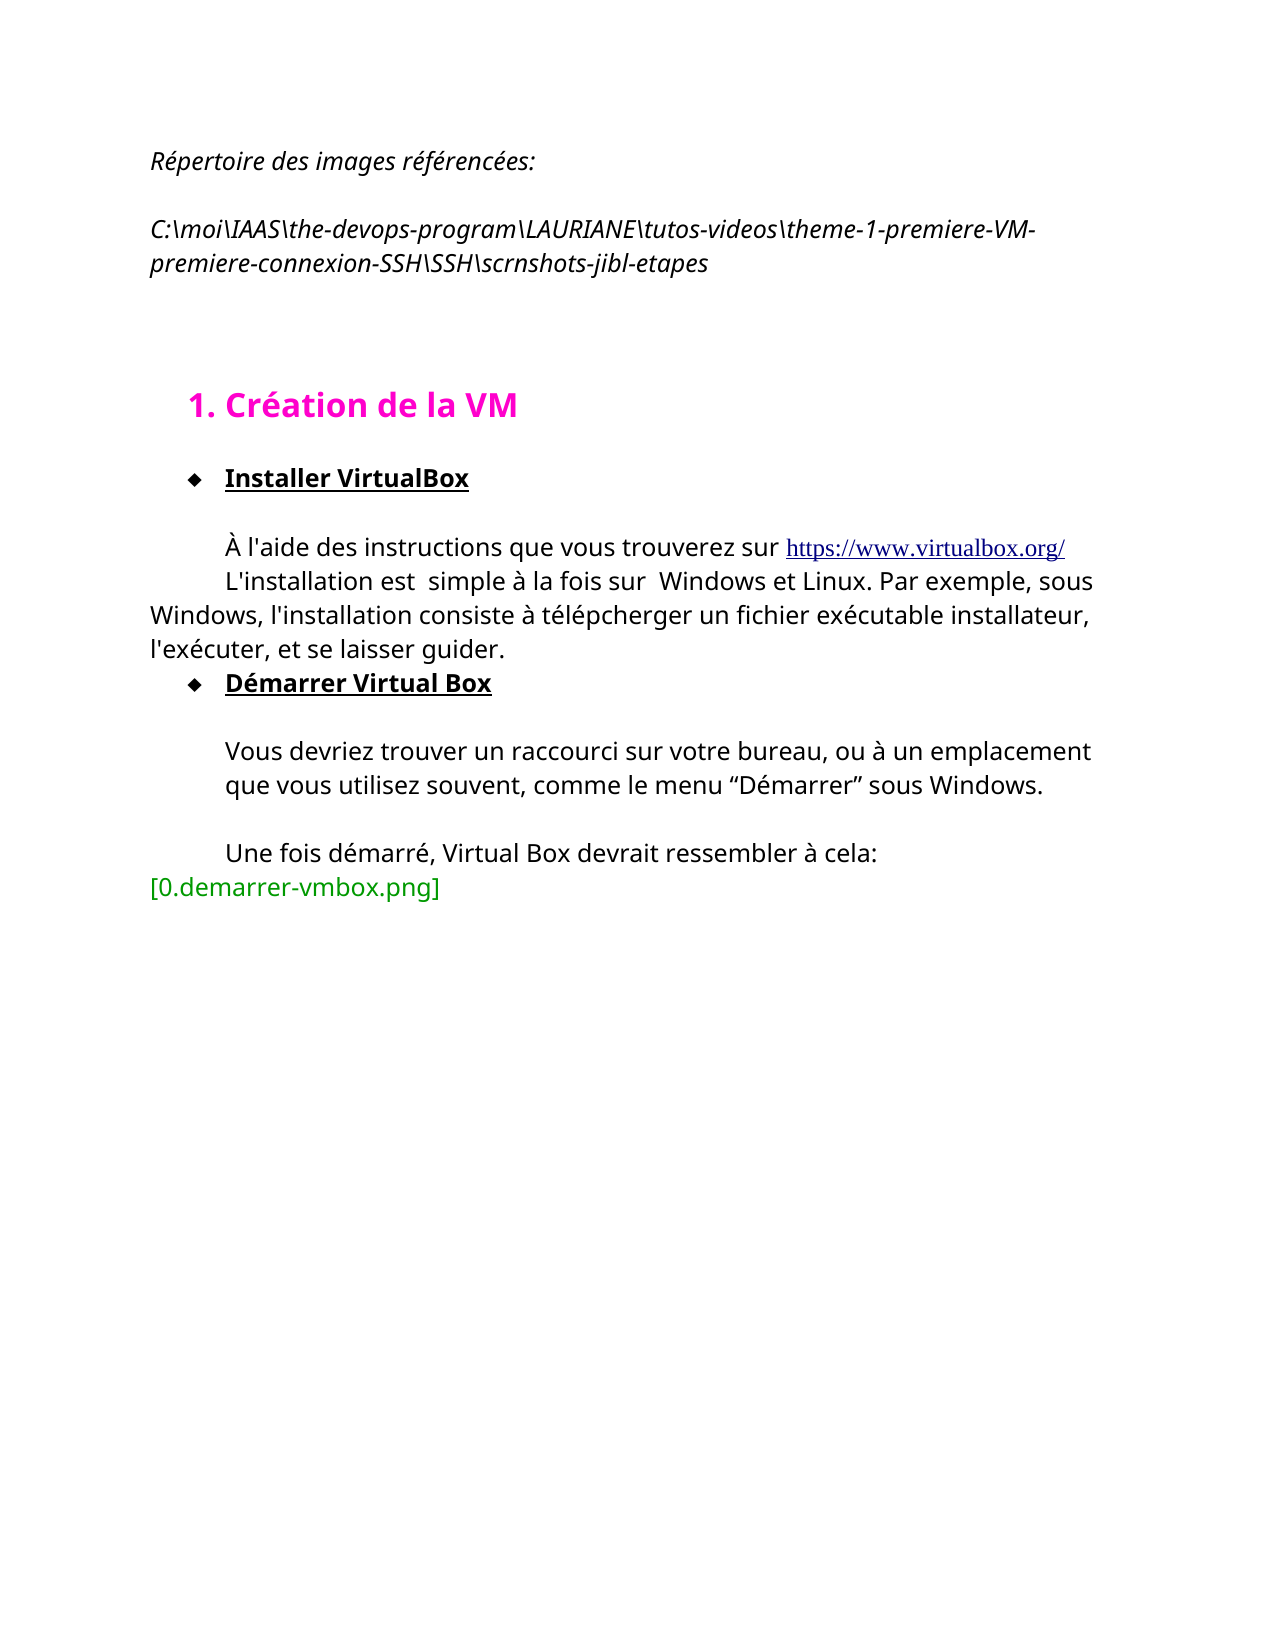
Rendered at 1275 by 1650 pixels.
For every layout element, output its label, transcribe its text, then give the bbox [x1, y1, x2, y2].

text Vous devriez trouver un raccourci sur votre bureau, ou à un emplacement que vous utilisez souvent, comme le menu “Démarrer” sous Windows. [225, 733, 1125, 802]
list À l'aide des instructions que vous trouverez sur https://www.virtualbox.org/ [187, 529, 1125, 563]
list Installer VirtualBox [187, 461, 1125, 495]
text Une fois démarré, Virtual Box devrait ressembler à cela: [225, 836, 1125, 870]
list Démarrer Virtual Box [187, 665, 1125, 699]
text Répertoire des images référencées: [150, 143, 1125, 177]
text C:\moi\IAAS\the-devops-program\LAURIANE\tutos-videos\theme-1-premiere-VM-premiere-connexion-SSH\SSH\scrnshots-jibl-etapes [150, 211, 1125, 279]
text L'installation est simple à la fois sur Windows et Linux. Par exemple, sous Windows, l'installation consiste à télépcherger un fichier exécutable installateur, l'exécuter, et se laisser guider. [150, 563, 1125, 665]
text [0.demarrer-vmbox.png] [150, 870, 1125, 904]
list Création de la VM [187, 382, 1125, 427]
